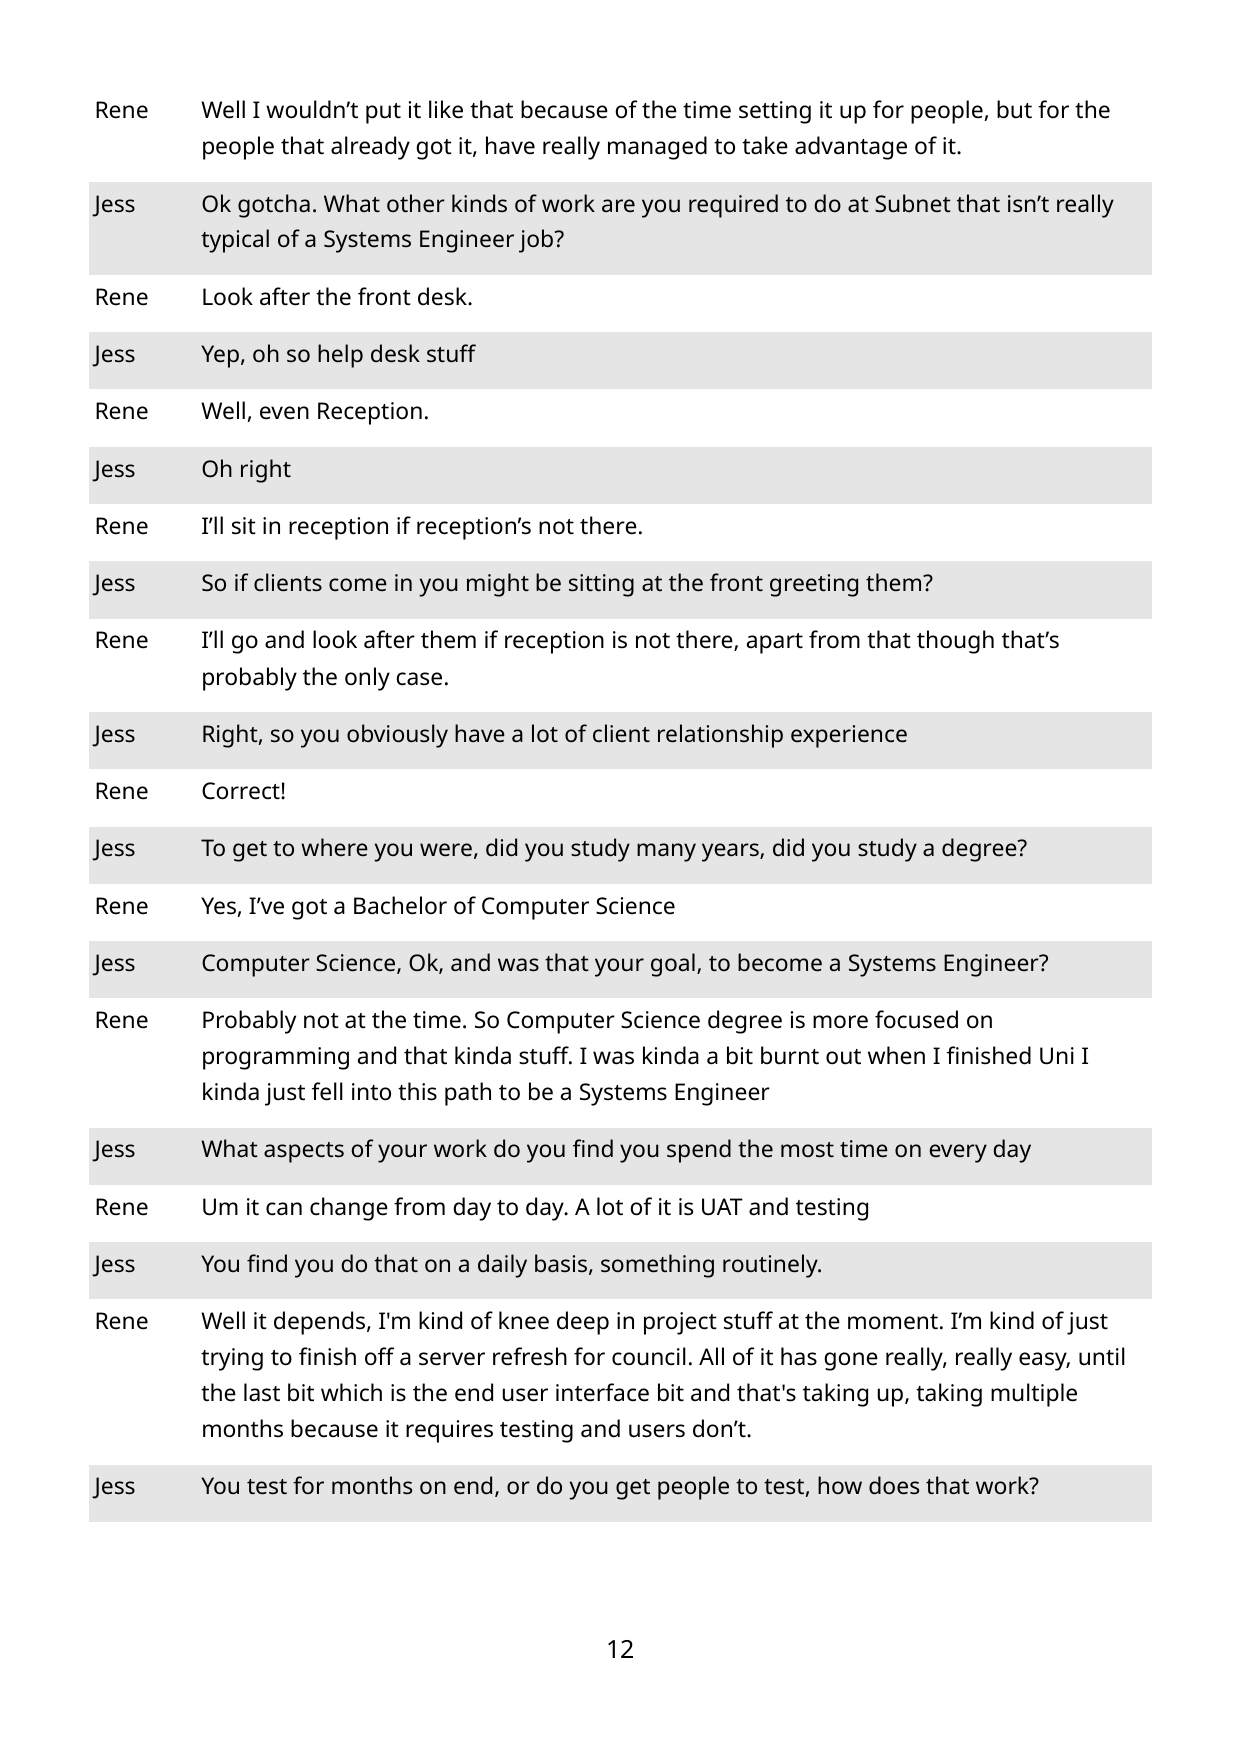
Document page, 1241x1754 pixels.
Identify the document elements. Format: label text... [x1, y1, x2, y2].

table_cell Rene [89, 504, 195, 561]
table_cell Rene [89, 1185, 195, 1242]
table_cell What aspects of your work do you find you spend the most time on every day [195, 1128, 1152, 1185]
table_cell Rene [89, 1300, 195, 1464]
table_cell Rene [89, 619, 195, 712]
table_cell Computer Science, Ok, and was that your goal, to become a Systems Engineer? [195, 941, 1152, 998]
table_cell Jess [89, 827, 195, 884]
table_cell You test for months on end, or do you get people to test, how does that work? [195, 1465, 1152, 1522]
table_cell To get to where you were, did you study many years, did you study a degree? [195, 827, 1152, 884]
table_cell Jess [89, 941, 195, 998]
table_cell You find you do that on a daily basis, something routinely. [195, 1242, 1152, 1299]
table_cell I’ll go and look after them if reception is not there, apart from that though that’s probably the only case. [195, 619, 1152, 712]
table_cell Probably not at the time. So Computer Science degree is more focused on programming and that kinda stuff. I was kinda a bit burnt out when I finished Uni I kinda just fell into this path to be a Systems Engineer [195, 999, 1152, 1128]
table_cell Correct! [195, 769, 1152, 827]
table_cell Um it can change from day to day. A lot of it is UAT and testing [195, 1185, 1152, 1242]
table_cell Rene [89, 390, 195, 447]
table_cell Well I wouldn’t put it like that because of the time setting it up for people, but for the people that already got it, have really managed to take advantage of it. [195, 89, 1152, 182]
table_cell Right, so you obviously have a lot of client relationship experience [195, 712, 1152, 769]
table_cell Oh right [195, 447, 1152, 504]
table_cell So if clients come in you might be sitting at the front greeting them? [195, 561, 1152, 619]
table_cell Look after the front desk. [195, 275, 1152, 332]
table_cell Jess [89, 1242, 195, 1299]
table_cell Rene [89, 89, 195, 182]
table_cell Yep, oh so help desk stuff [195, 332, 1152, 389]
table_cell Ok gotcha. What other kinds of work are you required to do at Subnet that isn’t really typical of a Systems Engineer job? [195, 182, 1152, 275]
table_cell Rene [89, 884, 195, 941]
table_cell Jess [89, 1128, 195, 1185]
table_cell Well, even Reception. [195, 390, 1152, 447]
table_cell I’ll sit in reception if reception’s not there. [195, 504, 1152, 561]
table_cell Rene [89, 275, 195, 332]
table_cell Well it depends, I'm kind of knee deep in project stuff at the moment. I’m kind of just trying to finish off a server refresh for council. All of it has gone really, really easy, until the last bit which is the end user interface bit and that's taking up, taking multiple months because it requires testing and users don’t. [195, 1300, 1152, 1464]
table_cell Rene [89, 769, 195, 827]
table_cell Rene [89, 999, 195, 1128]
table_cell Jess [89, 1465, 195, 1522]
table_cell Jess [89, 332, 195, 389]
table_cell Jess [89, 447, 195, 504]
table_cell Jess [89, 561, 195, 619]
table_cell Jess [89, 182, 195, 275]
table_cell Jess [89, 712, 195, 769]
table_cell Yes, I’ve got a Bachelor of Computer Science [195, 884, 1152, 941]
